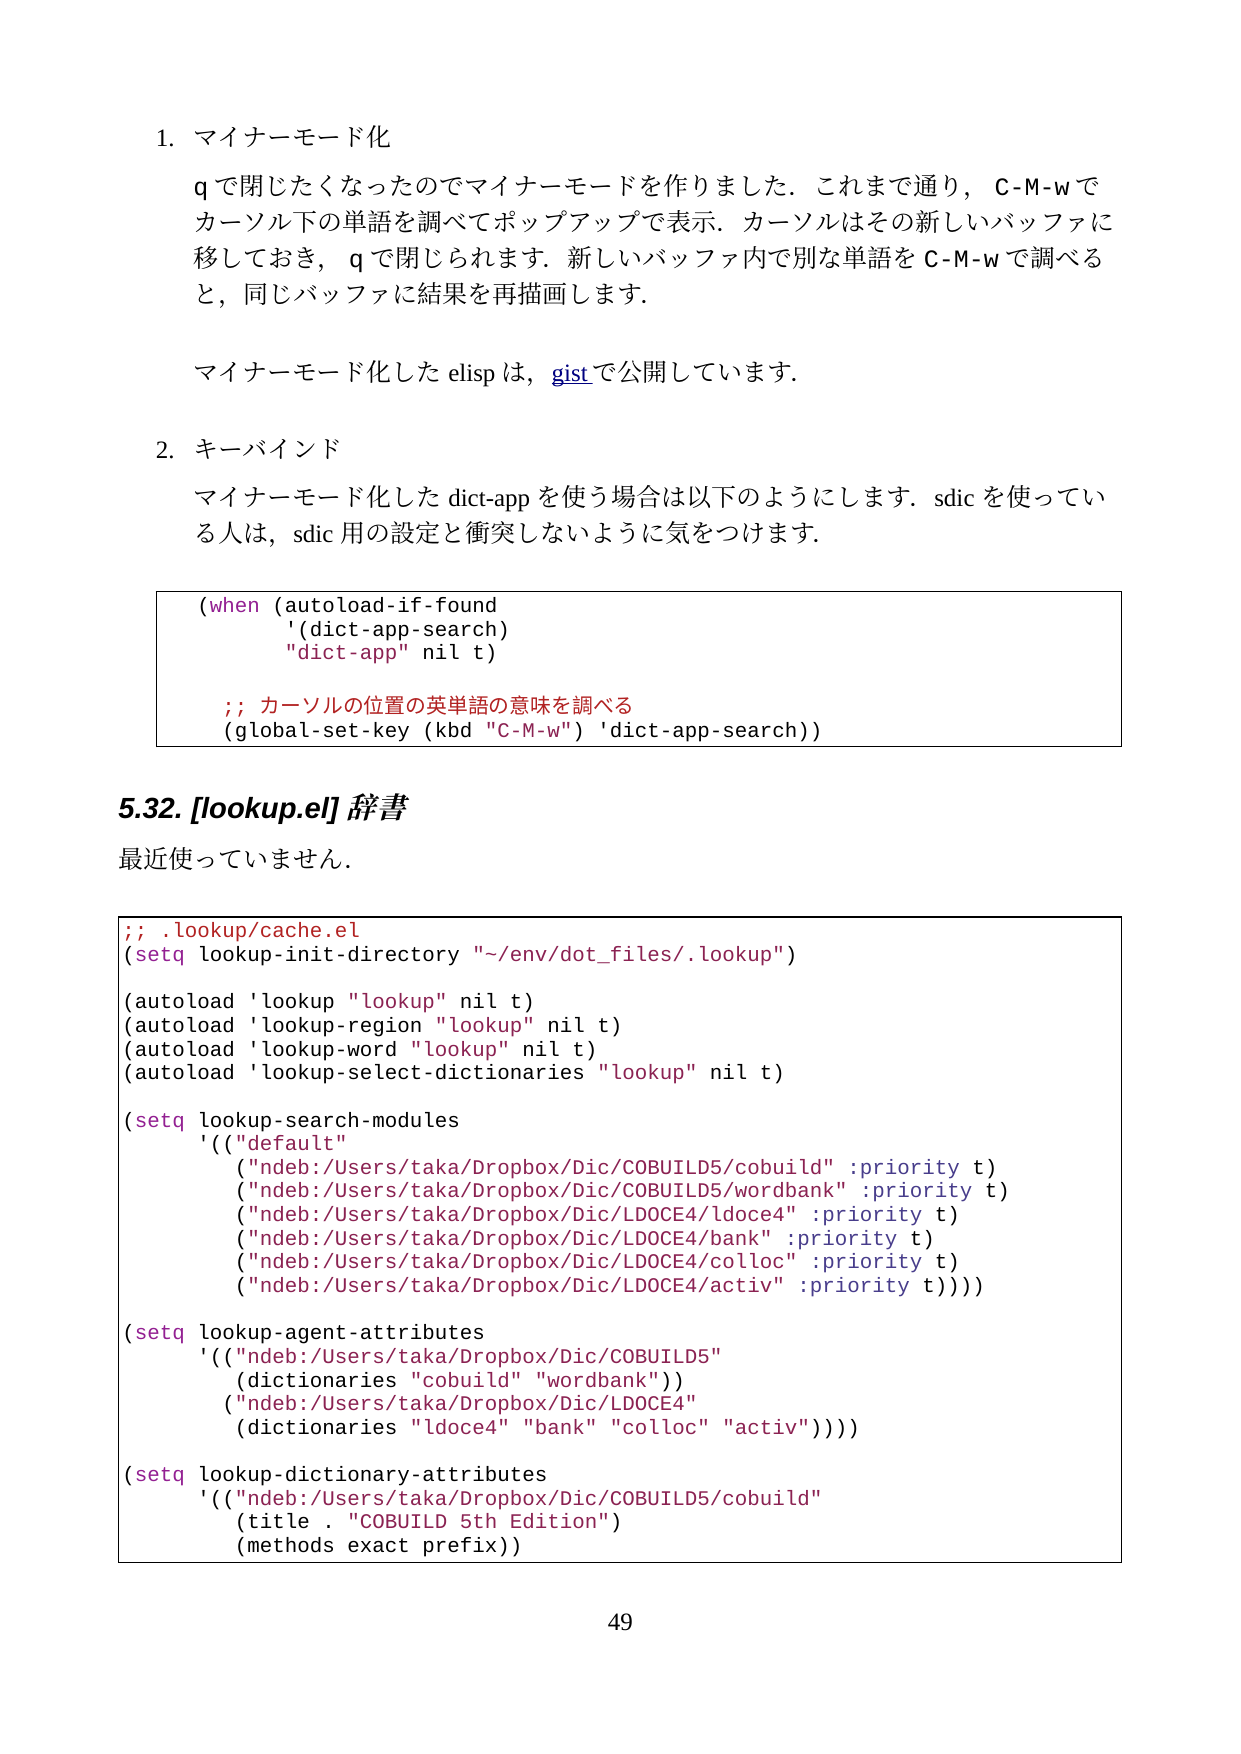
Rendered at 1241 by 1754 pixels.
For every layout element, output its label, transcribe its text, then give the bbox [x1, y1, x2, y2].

text '(("ndeb:/Users/taka/Dropbox/Dic/COBUILD5" [119, 1342, 1121, 1366]
list q で閉じたくなったのでマイナーモードを作りました．これまで通り， C-M-w でカーソル下の単語を調べてポップアップで表示．カーソルはその新しいバッファに移しておき， q で閉じられます．新しいバッファ内で別な単語を C-M-w で調べると，同じバッファに結果を再描画します． [156, 167, 1122, 340]
text (title . "COBUILD 5th Edition") [119, 1508, 1121, 1531]
list マイナーモード化した elisp は，gistで公開しています． [156, 352, 1122, 417]
text ("ndeb:/Users/taka/Dropbox/Dic/LDOCE4" [119, 1389, 1121, 1413]
text '(("default" [119, 1129, 1121, 1153]
text ;; .lookup/cache.el [119, 918, 1121, 940]
list キーバインド [156, 429, 1122, 465]
text ("ndeb:/Users/taka/Dropbox/Dic/LDOCE4/colloc" :priority t) [119, 1247, 1121, 1271]
list '(dict-app-search) [157, 614, 1121, 638]
text (autoload 'lookup-word "lookup" nil t) [119, 1035, 1121, 1058]
text (dictionaries "cobuild" "wordbank")) [119, 1366, 1121, 1389]
text (methods exact prefix)) [119, 1531, 1121, 1562]
text ("ndeb:/Users/taka/Dropbox/Dic/LDOCE4/activ" :priority t)))) [119, 1271, 1121, 1295]
list マイナーモード化 [156, 118, 1122, 154]
list "dict-app" nil t) [157, 638, 1121, 662]
text (autoload 'lookup-region "lookup" nil t) [119, 1011, 1121, 1035]
text ("ndeb:/Users/taka/Dropbox/Dic/LDOCE4/bank" :priority t) [119, 1224, 1121, 1247]
text ("ndeb:/Users/taka/Dropbox/Dic/COBUILD5/cobuild" :priority t) [119, 1153, 1121, 1177]
list マイナーモード化した dict-app を使う場合は以下のようにします．sdic を使っている人は，sdic 用の設定と衝突しないように気をつけます． [156, 478, 1122, 578]
list ;; カーソルの位置の英単語の意味を調べる [157, 686, 1121, 716]
subtitle [lookup.el] 辞書 [118, 785, 1122, 827]
text (autoload 'lookup "lookup" nil t) [119, 987, 1121, 1011]
text ("ndeb:/Users/taka/Dropbox/Dic/COBUILD5/wordbank" :priority t) [119, 1177, 1121, 1200]
text (autoload 'lookup-select-dictionaries "lookup" nil t) [119, 1058, 1121, 1082]
list (global-set-key (kbd "C-M-w") 'dict-app-search)) [157, 716, 1121, 746]
text (setq lookup-search-modules [119, 1106, 1121, 1129]
text '(("ndeb:/Users/taka/Dropbox/Dic/COBUILD5/cobuild" [119, 1484, 1121, 1508]
text ("ndeb:/Users/taka/Dropbox/Dic/LDOCE4/ldoce4" :priority t) [119, 1200, 1121, 1224]
text (setq lookup-dictionary-attributes [119, 1460, 1121, 1484]
text (dictionaries "ldoce4" "bank" "colloc" "activ")))) [119, 1413, 1121, 1437]
text (setq lookup-init-directory "~/env/dot_files/.lookup") [119, 940, 1121, 964]
text (setq lookup-agent-attributes [119, 1318, 1121, 1342]
text 最近使っていません． [118, 839, 1122, 904]
list (when (autoload-if-found [157, 592, 1121, 614]
